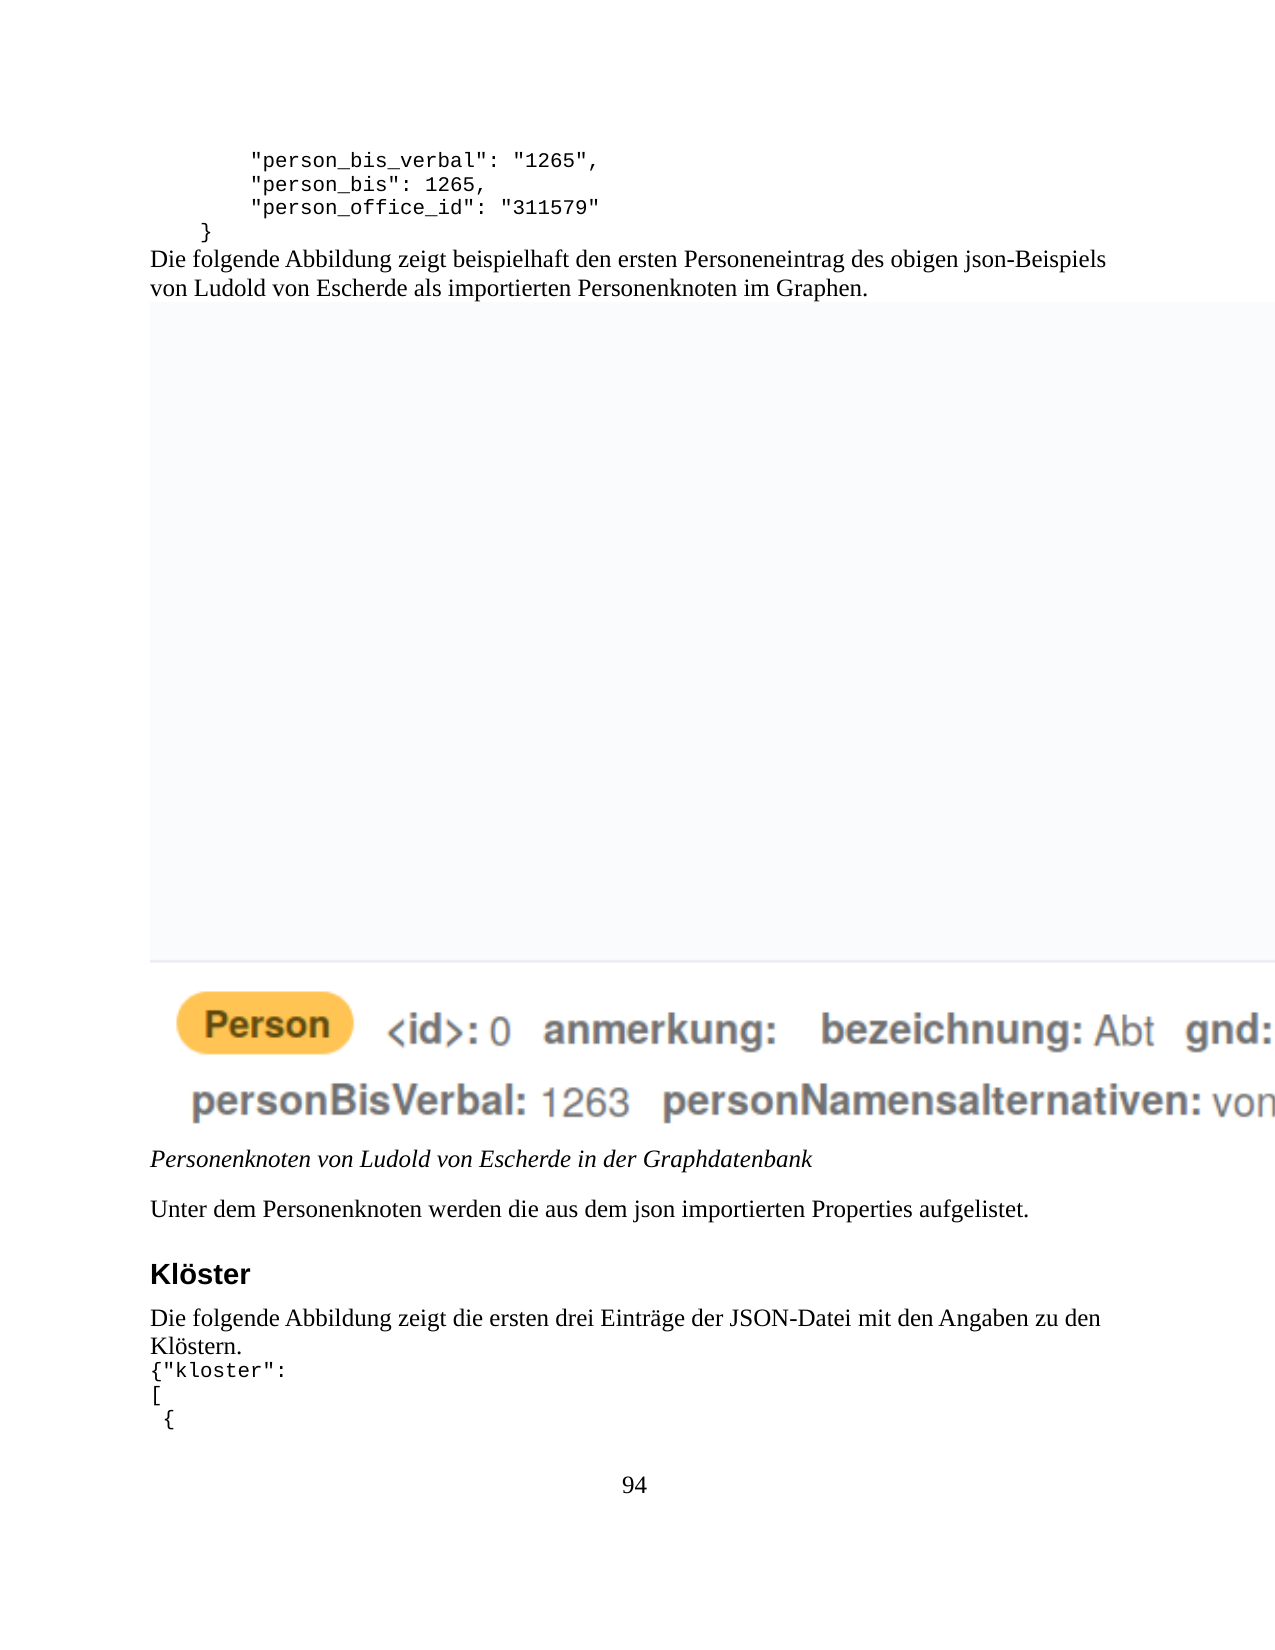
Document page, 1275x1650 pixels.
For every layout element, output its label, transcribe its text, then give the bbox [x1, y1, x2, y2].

text { [150, 1407, 1125, 1431]
text [ [150, 1384, 1125, 1407]
text Die folgende Abbildung zeigt beispielhaft den ersten Personeneintrag des obigen json-Beispiels von Ludold von Escherde als importierten Personenknoten im Graphen. [150, 244, 1125, 302]
text {"kloster": [150, 1360, 1125, 1384]
text Unter dem Personenknoten werden die aus dem json importierten Properties aufgelistet. [150, 1194, 1125, 1223]
text } [150, 221, 1125, 244]
subtitle Klöster [150, 1257, 1125, 1290]
picture [150, 302, 1275, 1132]
text "person_office_id": "311579" [150, 197, 1125, 221]
text "person_bis": 1265, [150, 174, 1125, 197]
text "person_bis_verbal": "1265", [150, 150, 1125, 174]
text Die folgende Abbildung zeigt die ersten drei Einträge der JSON-Datei mit den Angaben zu den Klöstern. [150, 1303, 1125, 1360]
text Personenknoten von Ludold von Escherde in der Graphdatenbank [150, 1144, 1125, 1172]
